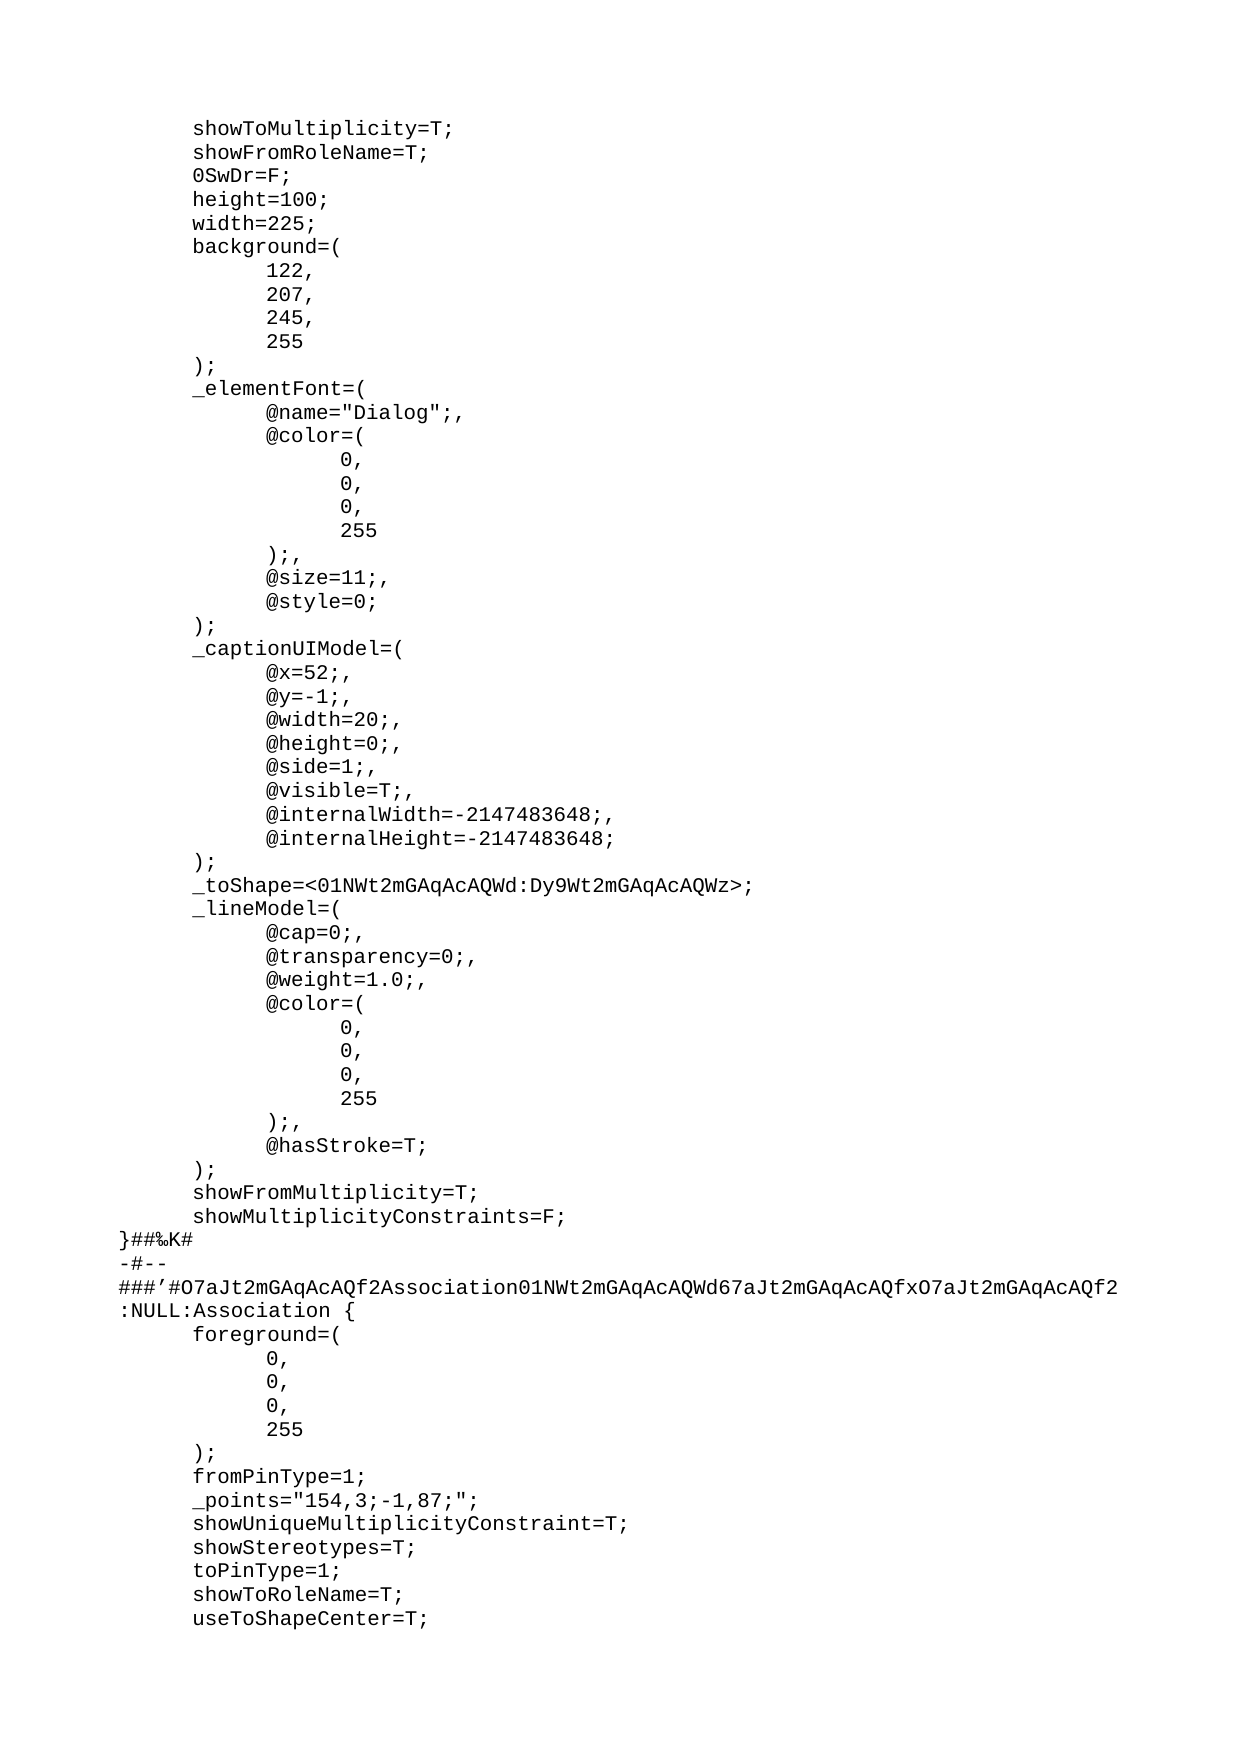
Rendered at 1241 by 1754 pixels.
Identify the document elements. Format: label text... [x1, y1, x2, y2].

text showToMultiplicity=T; showFromRoleName=T; 0SwDr=F; height=100; width=225; background=( 122, 207, 245, 255 ); _elementFont=( @name="Dialog";, @color=( 0, 0, 0, 255 );, @size=11;, @style=0; ); _captionUIModel=( @x=52;, @y=-1;, @width=20;, @height=0;, @side=1;, @visible=T;, @internalWidth=-2147483648;, @internalHeight=-2147483648; ); _toShape=<01NWt2mGAqAcAQWd:Dy9Wt2mGAqAcAQWz>; _lineModel=( @cap=0;, @transparency=0;, @weight=1.0;, @color=( 0, 0, 0, 255 );, @hasStroke=T; ); showFromMultiplicity=T; showMultiplicityConstraints=F; }##‰K# -#--###’#O7aJt2mGAqAcAQf2Association01NWt2mGAqAcAQWd67aJt2mGAqAcAQfxO7aJt2mGAqAcAQf2:NULL:Association { foreground=( 0, 0, 0, 255 ); fromPinType=1; _points="154,3;-1,87;"; showUniqueMultiplicityConstraint=T; showStereotypes=T; toPinType=1; showToRoleName=T; useToShapeCenter=T; [118, 118, 1122, 1631]
